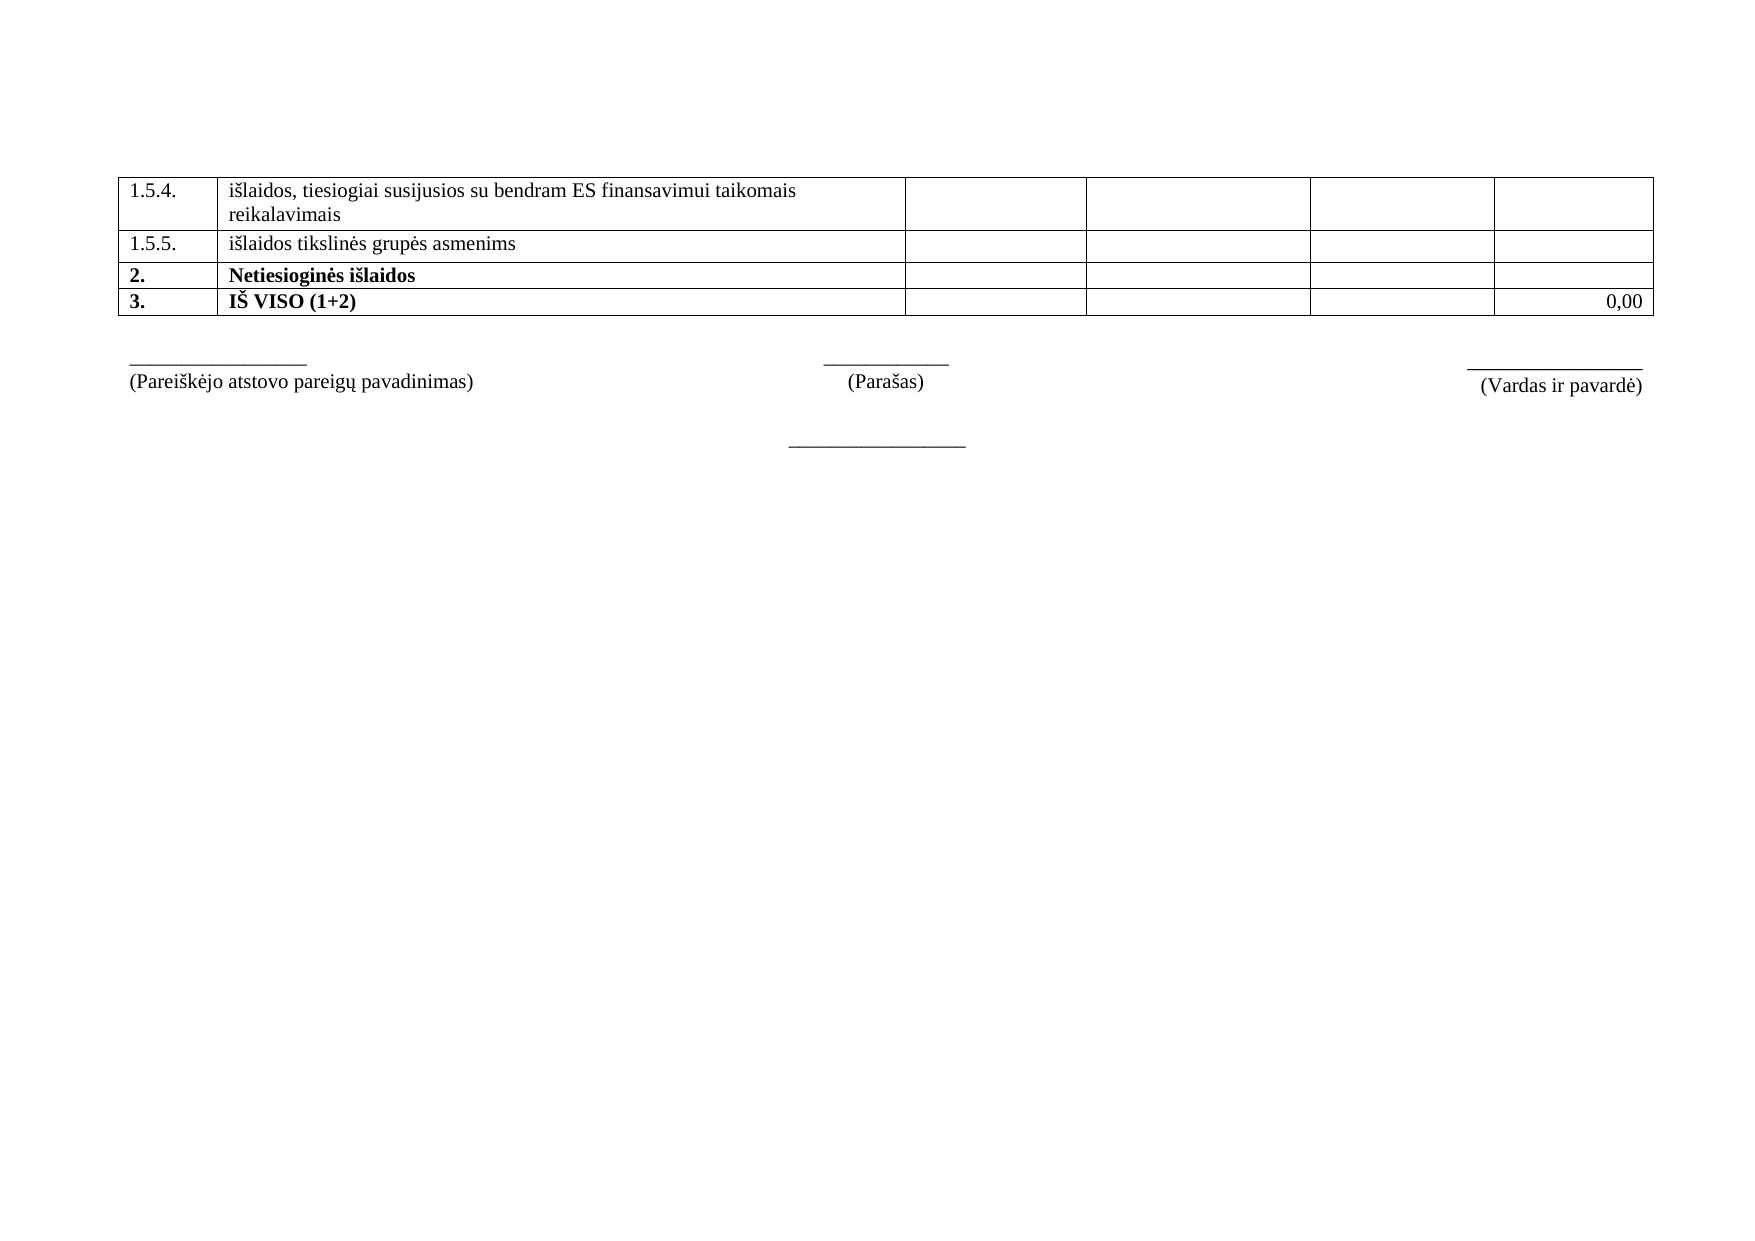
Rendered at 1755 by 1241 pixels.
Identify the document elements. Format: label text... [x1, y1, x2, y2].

table_cell 0,00 [1495, 289, 1653, 315]
table_cell IŠ VISO (1+2) [218, 289, 905, 315]
table_cell 1.5.4. [119, 178, 217, 230]
table_cell [1087, 231, 1310, 262]
table_cell [1087, 289, 1310, 315]
table_cell 3. [119, 289, 217, 315]
table_cell [1087, 263, 1310, 288]
table_cell [1495, 178, 1653, 230]
table_cell [1311, 178, 1494, 230]
table_cell [1311, 231, 1494, 262]
table_cell [906, 231, 1086, 262]
table_header _________________ (Pareiškėjo atstovo pareigų pavadinimas) [118, 345, 630, 397]
table_header ____________ (Parašas) [630, 345, 1142, 397]
table_cell [906, 263, 1086, 288]
table_header ______________ (Vardas ir pavardė) [1142, 345, 1653, 397]
table_cell 2. [119, 263, 217, 288]
table_cell [906, 178, 1086, 230]
table_cell išlaidos, tiesiogiai susijusios su bendram ES finansavimui taikomais reikalavimais [218, 178, 905, 230]
table_cell [1495, 231, 1653, 262]
table_cell išlaidos tikslinės grupės asmenims [218, 231, 905, 262]
table_cell [1495, 263, 1653, 288]
table_cell [1087, 178, 1310, 230]
table_cell Netiesioginės išlaidos [218, 263, 905, 288]
text _________________ [118, 426, 1636, 450]
table_cell [1311, 289, 1494, 315]
table_cell [1311, 263, 1494, 288]
table_cell [906, 289, 1086, 315]
table_cell 1.5.5. [119, 231, 217, 262]
